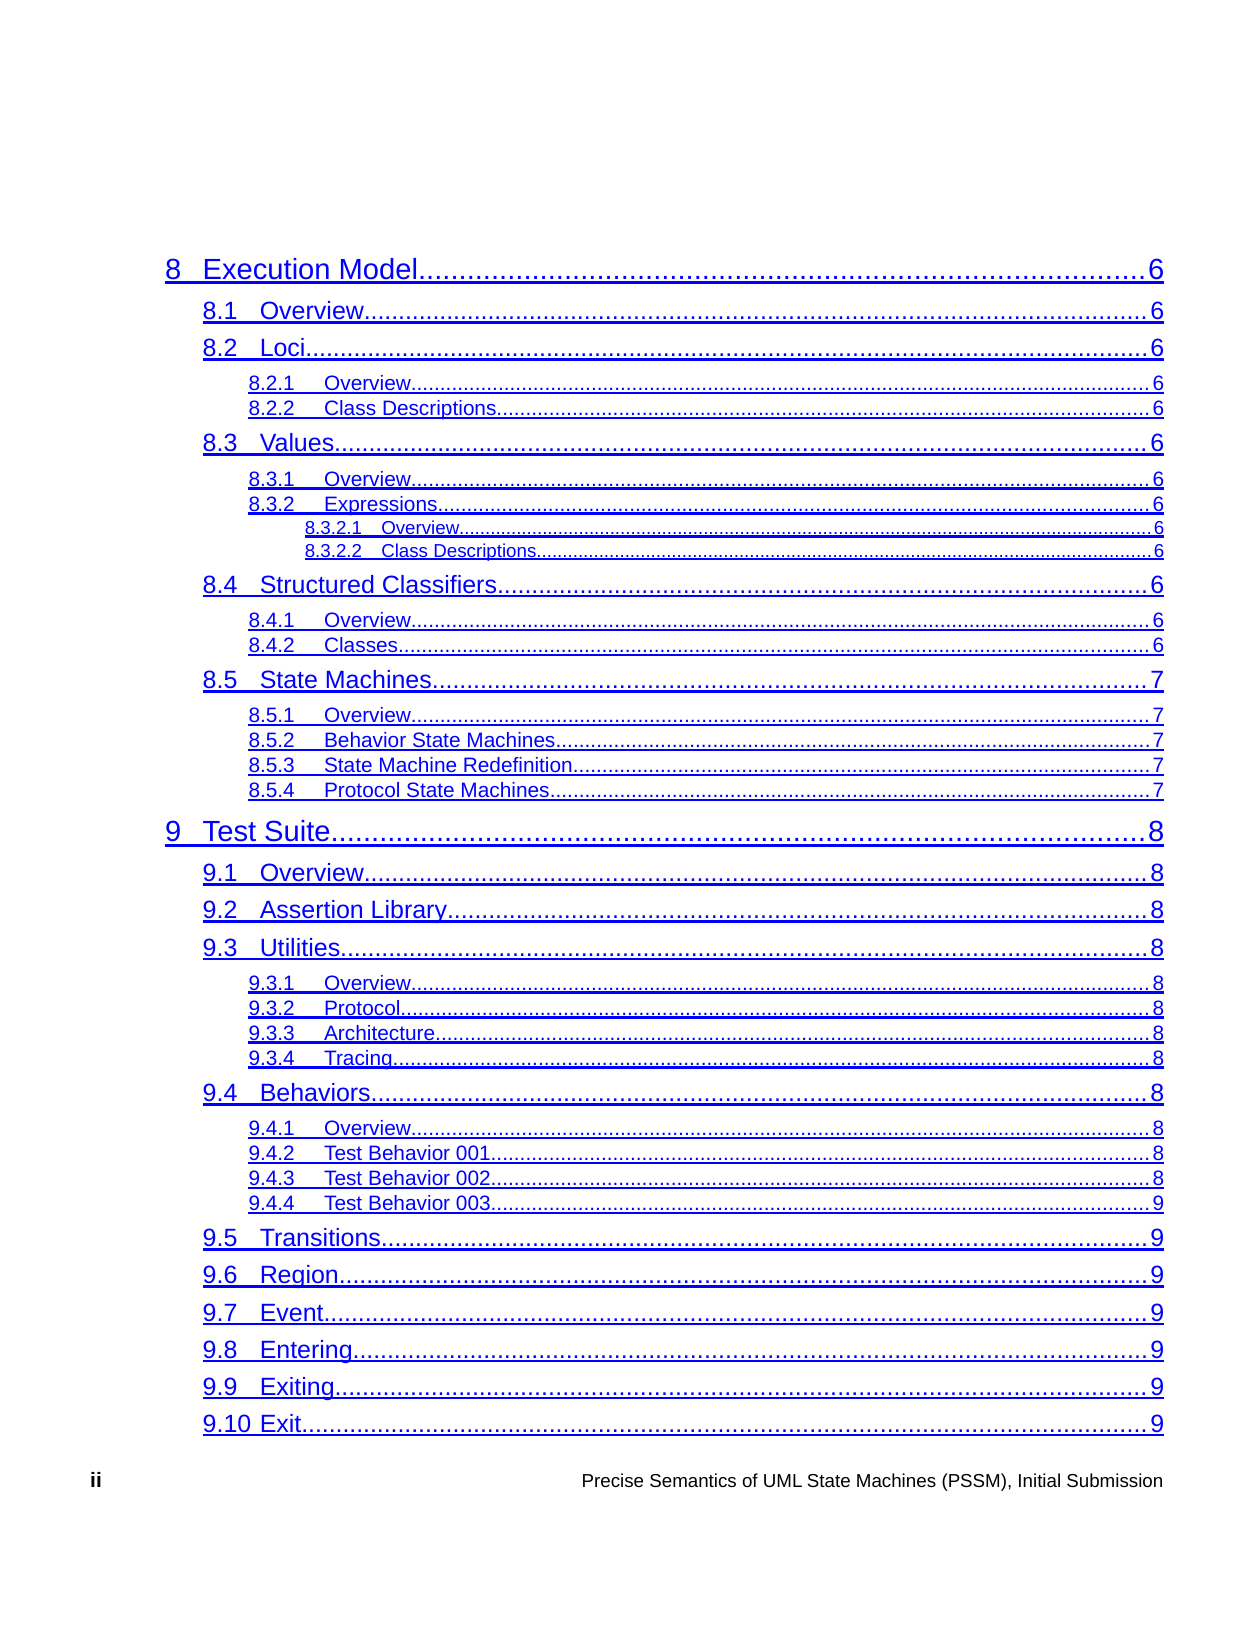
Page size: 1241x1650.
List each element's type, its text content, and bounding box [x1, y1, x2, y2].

text 9.4.3 Test Behavior 002 8 [248, 1165, 1164, 1187]
text 9.3.3 Architecture 8 [248, 1019, 1164, 1041]
text 8.3.2 Expressions 6 [248, 490, 1164, 512]
text 9.4.1 Overview 8 [248, 1115, 1164, 1137]
text 8.2.2 Class Descriptions 6 [248, 395, 1164, 417]
text 9.3 Utilities 8 [202, 932, 1164, 958]
text 8.4 Structured Classifiers 6 [202, 569, 1164, 595]
text 8.5.4 Protocol State Machines 7 [248, 777, 1164, 799]
text 9.4 Behaviors 8 [202, 1078, 1164, 1103]
text 9.3.2 Protocol 8 [248, 994, 1164, 1016]
text 8.4.1 Overview 6 [248, 607, 1164, 629]
text 9 Test Suite 8 [165, 812, 1164, 844]
text 8.1 Overview 6 [202, 296, 1164, 321]
text 9.4.4 Test Behavior 003 9 [248, 1190, 1164, 1212]
text 9.6 Region 9 [202, 1260, 1164, 1285]
text 9.9 Exiting 9 [202, 1372, 1164, 1397]
text 9.8 Entering 9 [202, 1334, 1164, 1360]
text 8.5.3 State Machine Redefinition 7 [248, 752, 1164, 774]
text 9.4.2 Test Behavior 001 8 [248, 1140, 1164, 1162]
text 8 Execution Model 6 [165, 250, 1164, 281]
text 8.3.2.1 Overview 6 [304, 515, 1164, 535]
text 8.2.1 Overview 6 [248, 370, 1164, 392]
text 8.3.1 Overview 6 [248, 465, 1164, 487]
text 8.4.2 Classes 6 [248, 632, 1164, 654]
text 8.5 State Machines 7 [202, 665, 1164, 690]
text 9.7 Event 9 [202, 1297, 1164, 1323]
text 8.3.2.2 Class Descriptions 6 [304, 538, 1164, 558]
text 8.3 Values 6 [202, 428, 1164, 453]
text 9.1 Overview 8 [202, 858, 1164, 883]
text 9.2 Assertion Library 8 [202, 895, 1164, 920]
text 9.5 Transitions 9 [202, 1223, 1164, 1248]
text 8.5.2 Behavior State Machines 7 [248, 727, 1164, 749]
text 9.10 Exit 9 [202, 1409, 1164, 1434]
text 9.3.1 Overview 8 [248, 969, 1164, 991]
text 8.5.1 Overview 7 [248, 702, 1164, 724]
text 9.3.4 Tracing 8 [248, 1044, 1164, 1066]
text 8.2 Loci 6 [202, 333, 1164, 358]
